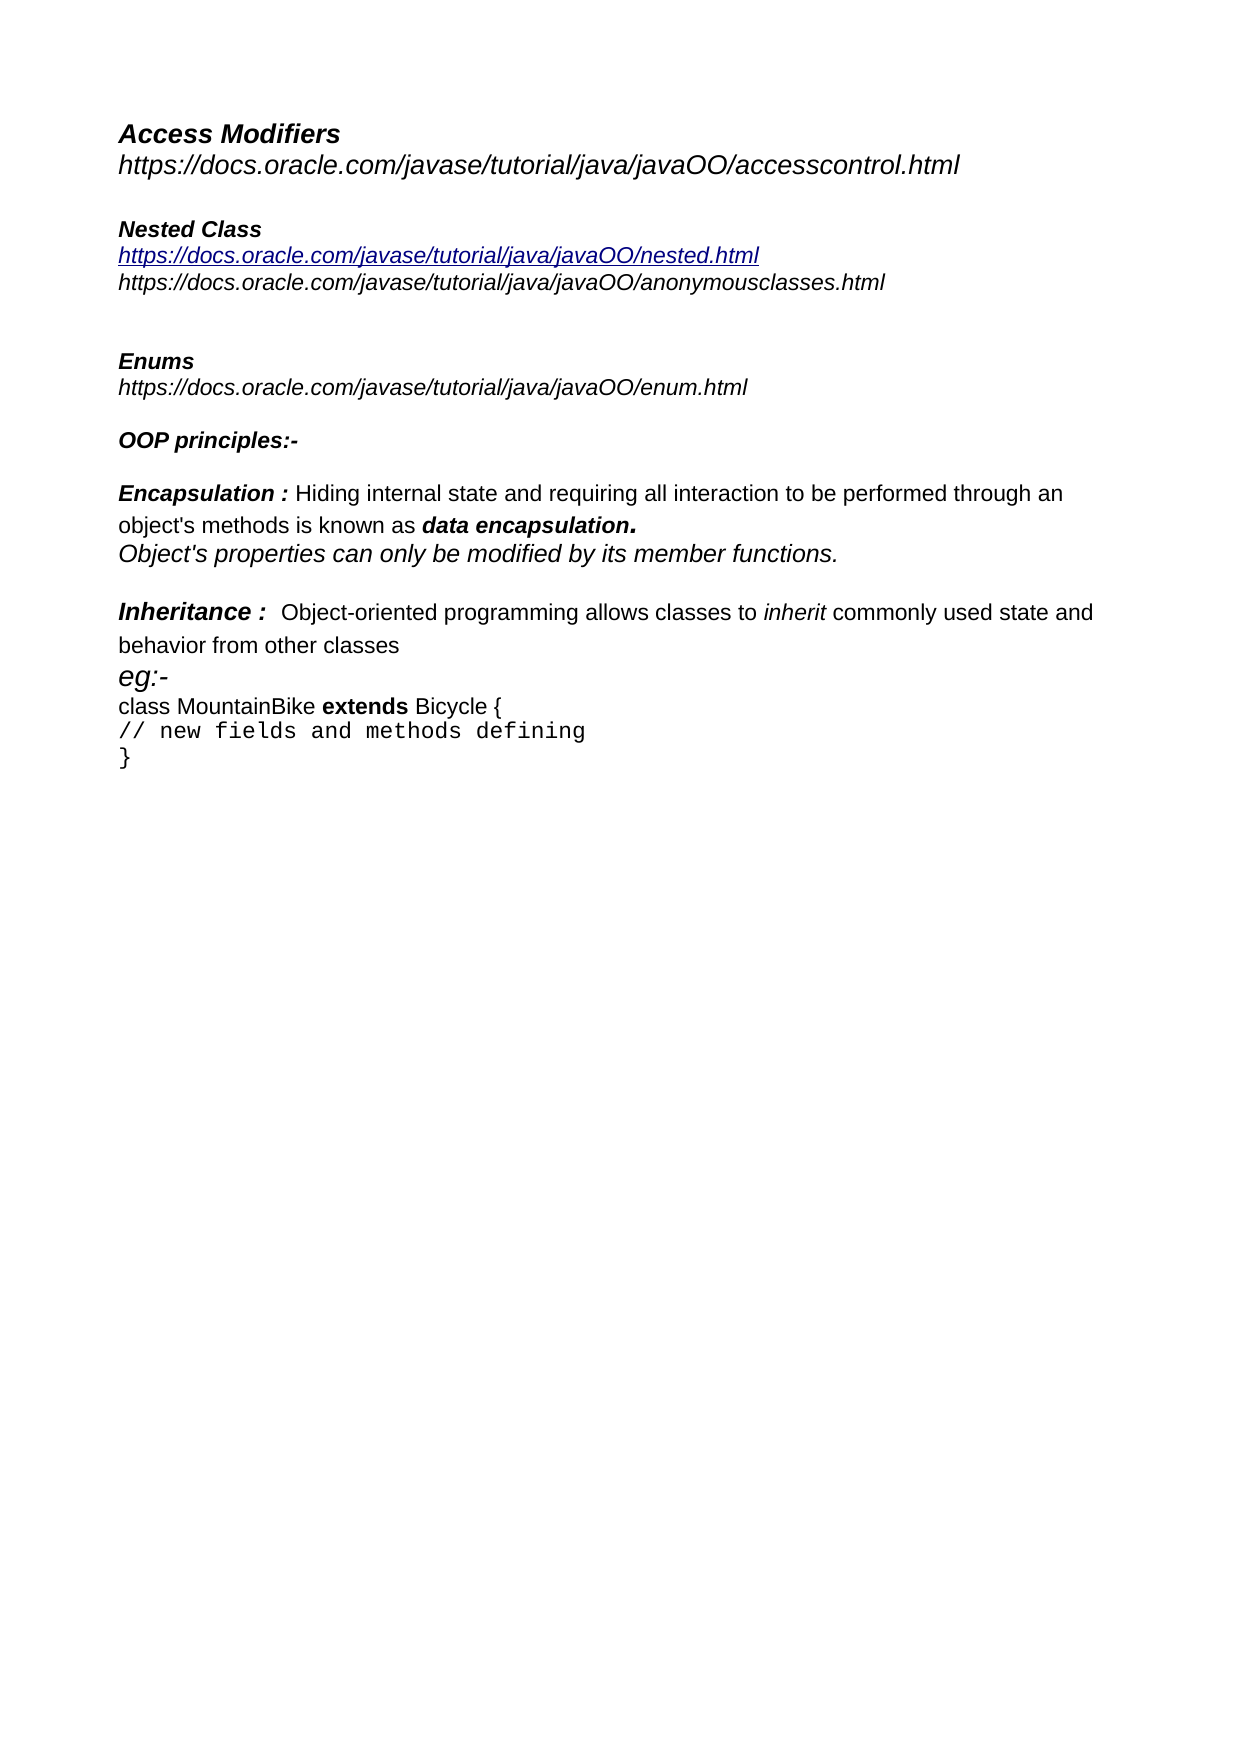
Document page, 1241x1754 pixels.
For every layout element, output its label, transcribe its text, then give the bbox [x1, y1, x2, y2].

text https://docs.oracle.com/javase/tutorial/java/javaOO/accesscontrol.html [118, 149, 1122, 181]
text // new fields and methods defining [118, 719, 1122, 745]
text OOP principles:- [118, 427, 1122, 453]
text Inheritance : Object-oriented programming allows classes to inherit commonly used state and behavior from other classes [118, 597, 1122, 659]
text Encapsulation : Hiding internal state and requiring all interaction to be performed through an object's methods is known as data encapsulation. [118, 479, 1122, 539]
text class MountainBike extends Bicycle { [118, 693, 1122, 719]
text https://docs.oracle.com/javase/tutorial/java/javaOO/anonymousclasses.html [118, 269, 1122, 295]
text Access Modifiers [118, 118, 1122, 149]
text https://docs.oracle.com/javase/tutorial/java/javaOO/enum.html [118, 374, 1122, 401]
text https://docs.oracle.com/javase/tutorial/java/javaOO/nested.html [118, 242, 1122, 269]
text Enums [118, 348, 1122, 374]
text eg:- [118, 659, 1122, 693]
text } [118, 745, 1122, 771]
text Nested Class [118, 216, 1122, 242]
text Object's properties can only be modified by its member functions. [118, 539, 1122, 568]
